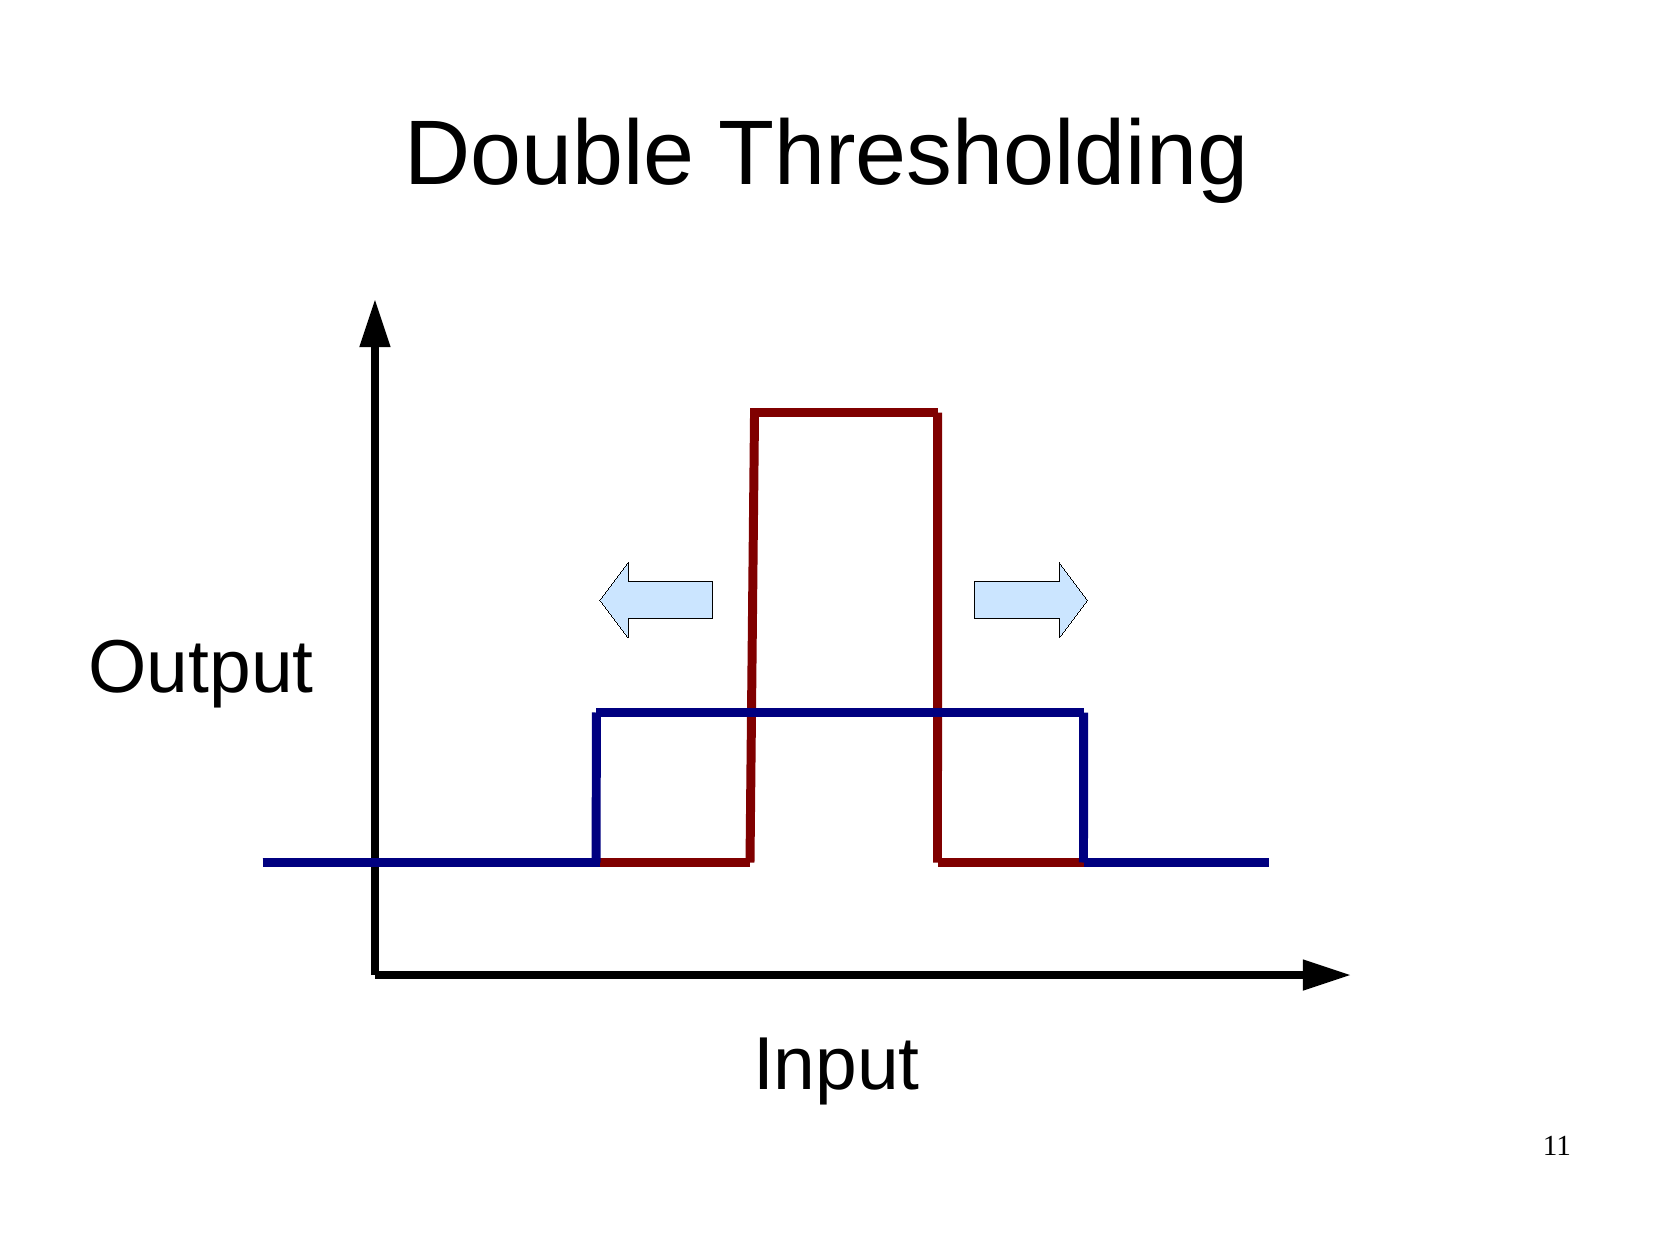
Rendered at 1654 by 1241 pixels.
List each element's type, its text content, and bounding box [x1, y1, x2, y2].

text_box Output [74, 616, 346, 716]
text_box Input [738, 1014, 935, 1114]
title Double Thresholding [82, 56, 1571, 250]
text_box [974, 562, 1088, 638]
text_box [599, 562, 713, 638]
